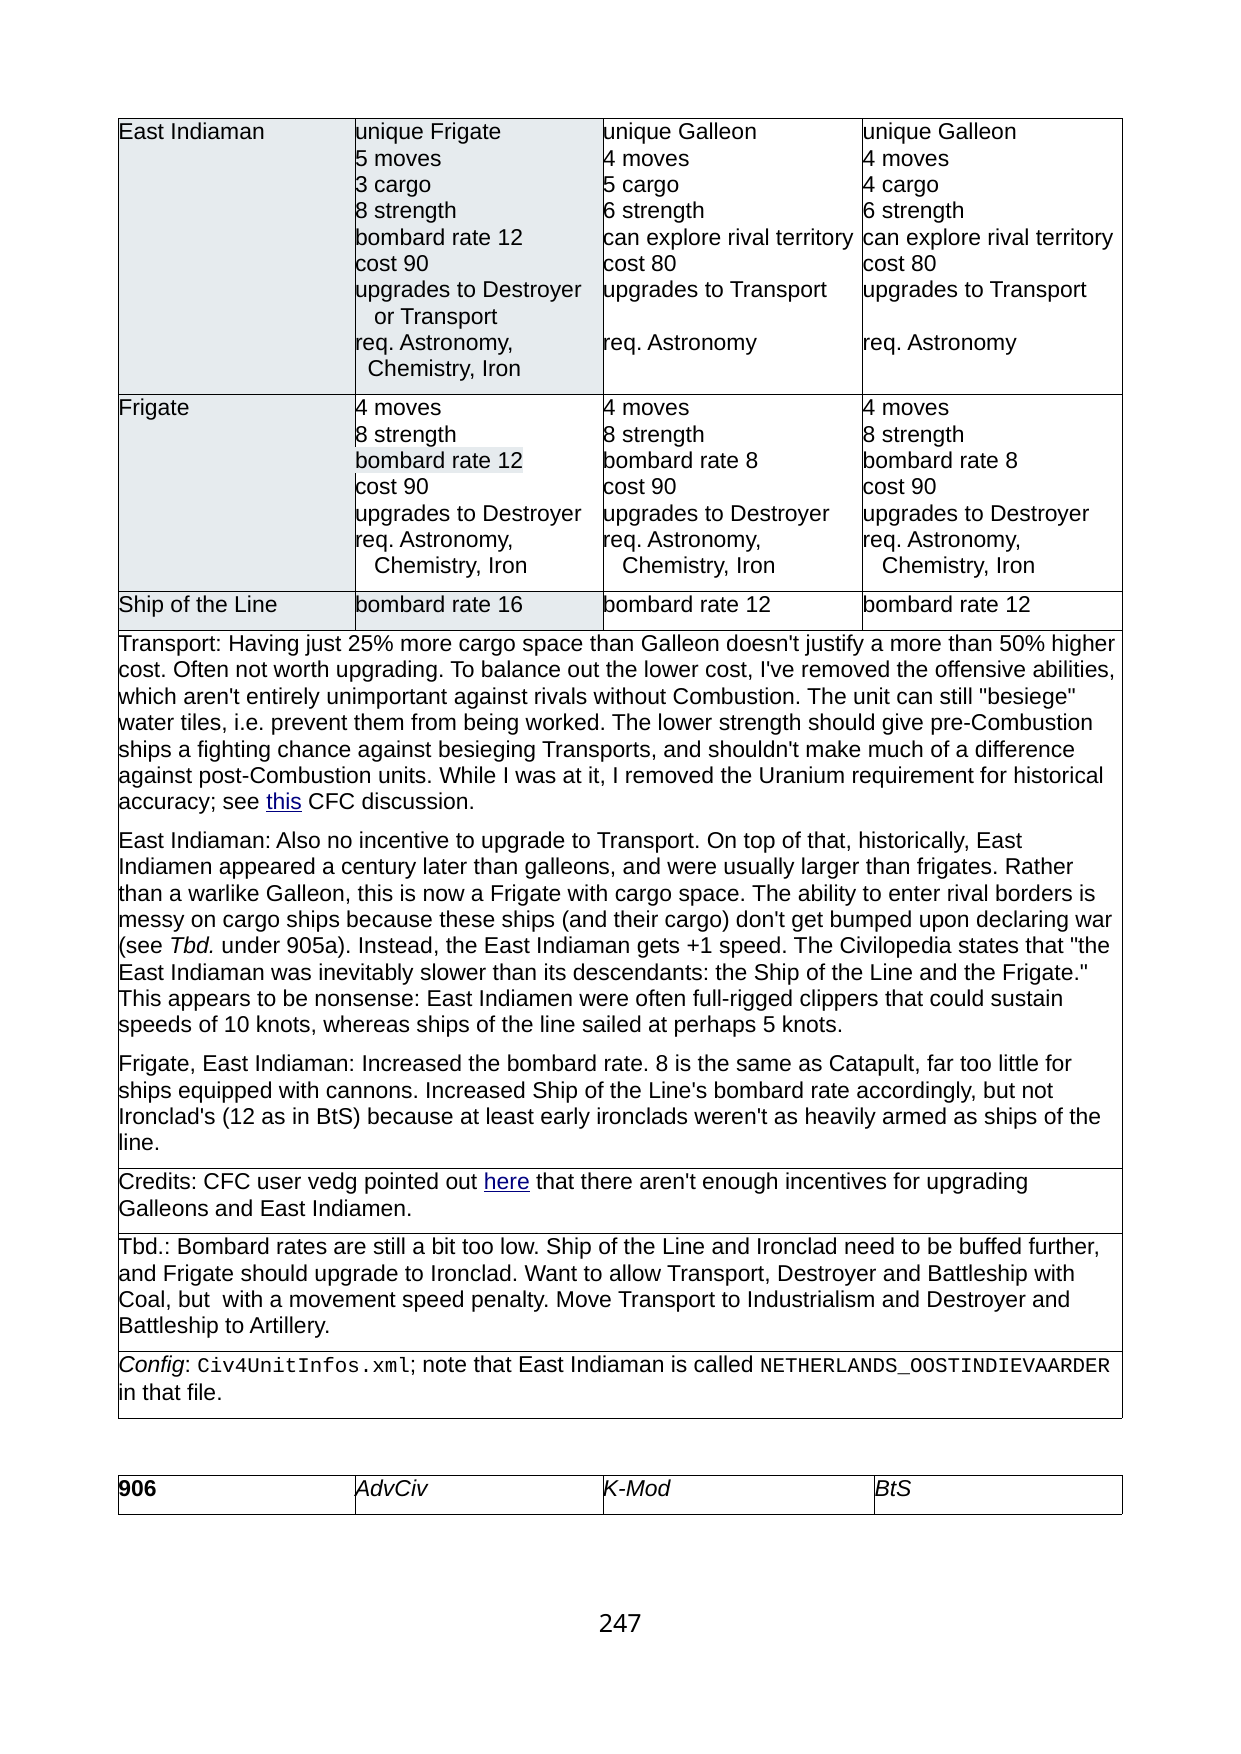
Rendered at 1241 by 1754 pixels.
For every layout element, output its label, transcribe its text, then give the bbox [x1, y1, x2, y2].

table_cell Credits: CFC user vedg pointed out here that there aren't enough incentives for upgrading Galleons and East Indiamen. [119, 1169, 1122, 1233]
table_cell 4 moves 8 strength bombard rate 8 cost 90 upgrades to Destroyer req. Astronomy, Chemistry, Iron [604, 395, 862, 591]
table_cell 4 moves 8 strength bombard rate 8 cost 90 upgrades to Destroyer req. Astronomy, Chemistry, Iron [863, 395, 1122, 591]
table_cell Ship of the Line [119, 592, 355, 630]
table_cell Transport: Having just 25% more cargo space than Galleon doesn't justify a more than 50% higher cost. Often not worth upgrading. To balance out the lower cost, I've removed the offensive abilities, which aren't entirely unimportant against rivals without Combustion. The unit can still "besiege" water tiles, i.e. prevent them from being worked. The lower strength should give pre-Combustion ships a fighting chance against besieging Transports, and shouldn't make much of a difference against post-Combustion units. While I was at it, I removed the Uranium requirement for historical accuracy; see this CFC discussion. East Indiaman: Also no incentive to upgrade to Transport. On top of that, historically, East Indiamen appeared a century later than galleons, and were usually larger than frigates. Rather than a warlike Galleon, this is now a Frigate with cargo space. The ability to enter rival borders is messy on cargo ships because these ships (and their cargo) don't get bumped upon declaring war (see Tbd. under 905a). Instead, the East Indiaman gets +1 speed. The Civilopedia states that "the East Indiaman was inevitably slower than its descendants: the Ship of the Line and the Frigate." This appears to be nonsense: East Indiamen were often full-rigged clippers that could sustain speeds of 10 knots, whereas ships of the line sailed at perhaps 5 knots. Frigate, East Indiaman: Increased the bombard rate. 8 is the same as Catapult, far too little for ships equipped with cannons. Increased Ship of the Line's bombard rate accordingly, but not Ironclad's (12 as in BtS) because at least early ironclads weren't as heavily armed as ships of the line. [119, 631, 1122, 1168]
table_cell bombard rate 12 [863, 592, 1122, 630]
table_cell unique Galleon 4 moves 4 cargo 6 strength can explore rival territory cost 80 upgrades to Transport req. Astronomy [863, 119, 1122, 394]
table_cell bombard rate 12 [604, 592, 862, 630]
table_cell Config: Civ4UnitInfos.xml; note that East Indiaman is called NETHERLANDS_OOSTINDIEVAARDER in that file. [119, 1352, 1122, 1418]
table_cell East Indiaman [119, 119, 355, 394]
table_cell unique Galleon 4 moves 5 cargo 6 strength can explore rival territory cost 80 upgrades to Transport req. Astronomy [604, 119, 862, 394]
table_cell Frigate [119, 395, 355, 591]
table_header 906 [119, 1476, 355, 1514]
table_cell Tbd.: Bombard rates are still a bit too low. Ship of the Line and Ironclad need to be buffed further, and Frigate should upgrade to Ironclad. Want to allow Transport, Destroyer and Battleship with Coal, but with a movement speed penalty. Move Transport to Industrialism and Destroyer and Battleship to Artillery. [119, 1234, 1122, 1351]
table_cell 4 moves 8 strength bombard rate 12 cost 90 upgrades to Destroyer req. Astronomy, Chemistry, Iron [356, 395, 603, 591]
table_cell unique Frigate 5 moves 3 cargo 8 strength bombard rate 12 cost 90 upgrades to Destroyer or Transport req. Astronomy, Chemistry, Iron [356, 119, 603, 394]
table_header AdvCiv [356, 1476, 603, 1514]
table_header K-Mod [604, 1476, 874, 1514]
table_cell bombard rate 16 [356, 592, 603, 630]
table_header BtS [875, 1476, 1122, 1514]
